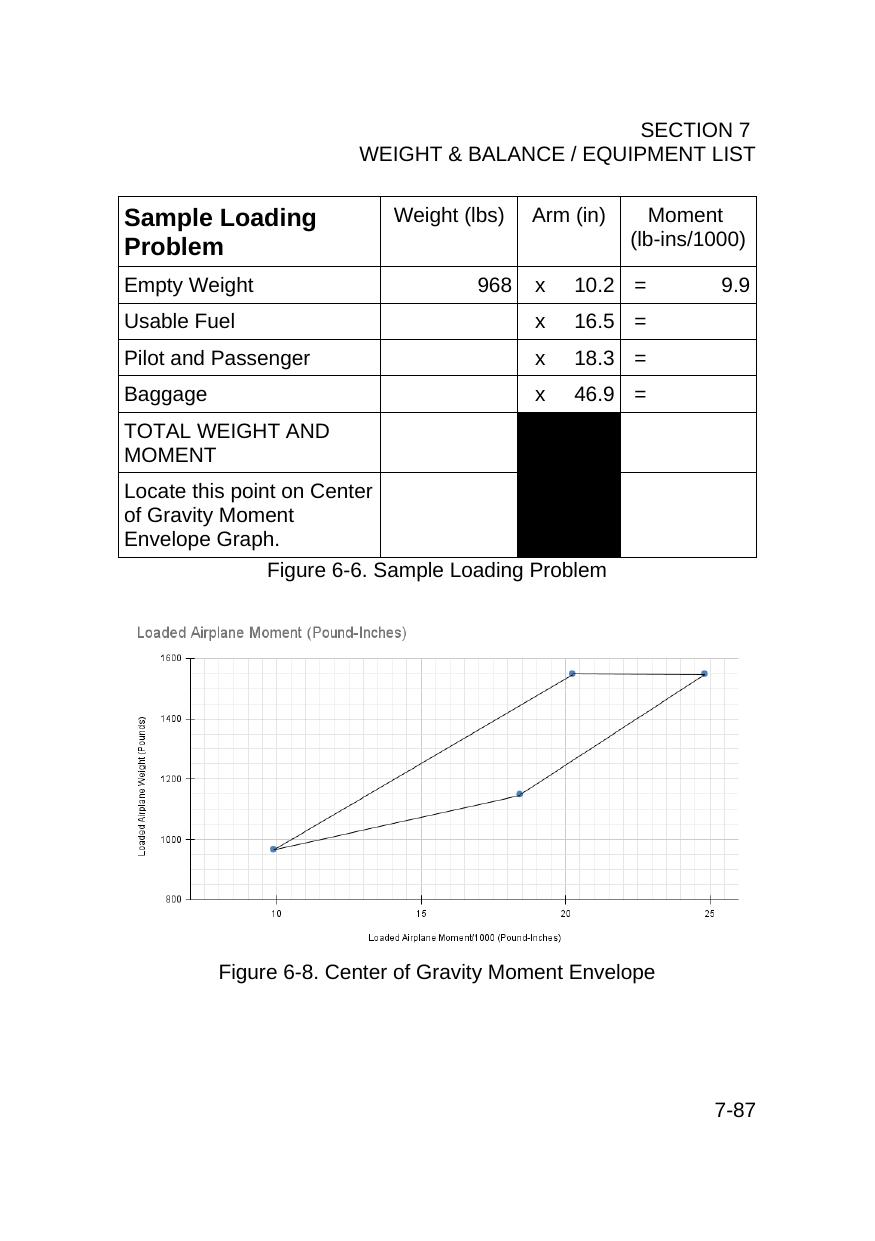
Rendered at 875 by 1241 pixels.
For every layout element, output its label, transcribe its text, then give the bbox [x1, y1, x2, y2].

table_cell [518, 473, 620, 557]
table_cell x 16.5 [518, 304, 620, 339]
text Figure 6-8. Center of Gravity Moment Envelope [118, 961, 756, 984]
picture [118, 605, 756, 961]
table_cell TOTAL WEIGHT AND MOMENT [119, 413, 380, 472]
table_cell [381, 340, 517, 375]
table_cell Locate this point on Center of Gravity Moment Envelope Graph. [119, 473, 380, 557]
text Figure 6-6. Sample Loading Problem [118, 558, 756, 582]
table_header Arm (in) [518, 197, 620, 266]
table_cell [518, 413, 620, 472]
table_cell Empty Weight [119, 267, 380, 302]
table_cell [381, 304, 517, 339]
table_cell = [621, 376, 756, 412]
table_cell [381, 473, 517, 557]
table_cell = [621, 340, 756, 375]
table_cell 968 [381, 267, 517, 302]
table_cell Pilot and Passenger [119, 340, 380, 375]
table_cell = [621, 304, 756, 339]
table_cell Usable Fuel [119, 304, 380, 339]
table_cell [381, 413, 517, 472]
table_cell [621, 413, 756, 472]
table_cell Baggage [119, 376, 380, 412]
table_header Moment (lb-ins/1000) [621, 197, 756, 266]
table_header Weight (lbs) [381, 197, 517, 266]
table_cell x 46.9 [518, 376, 620, 412]
table_header Sample Loading Problem [119, 197, 380, 266]
table_cell x 10.2 [518, 267, 620, 302]
table_cell x 18.3 [518, 340, 620, 375]
table_cell = 9.9 [621, 267, 756, 302]
table_cell [381, 376, 517, 412]
table_cell [621, 473, 756, 557]
